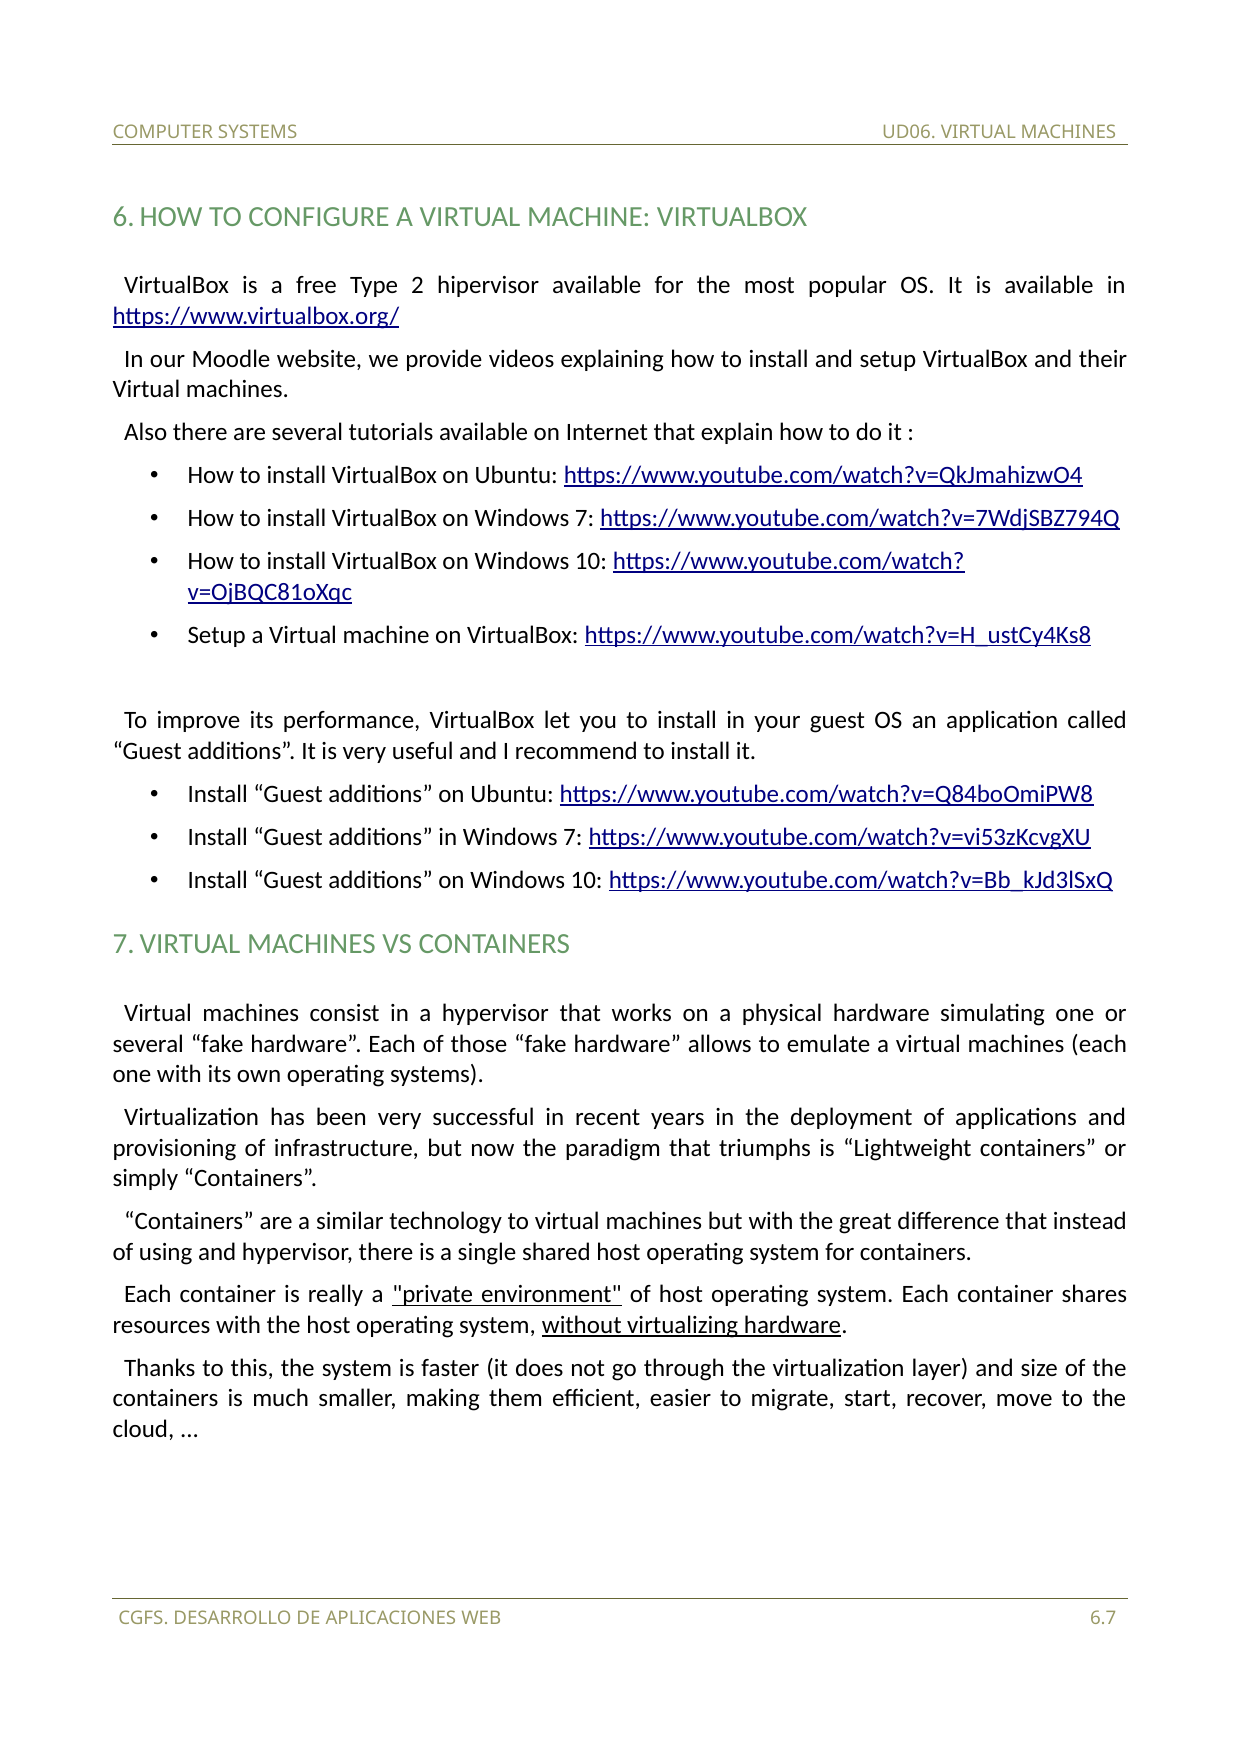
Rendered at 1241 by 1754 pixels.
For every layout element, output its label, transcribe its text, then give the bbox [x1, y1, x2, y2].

list How to install VirtualBox on Windows 10: https://www.youtube.com/watch?v=OjBQC81oXqc [150, 545, 1128, 606]
text Thanks to this, the system is faster (it does not go through the virtualization layer) and size of the containers is much smaller, making them efficient, easier to migrate, start, recover, move to the cloud, ... [112, 1352, 1128, 1444]
list Setup a Virtual machine on VirtualBox: https://www.youtube.com/watch?v=H_ustCy4Ks8 [150, 619, 1128, 649]
text VirtualBox is a free Type 2 hipervisor available for the most popular OS. It is available in https://www.virtualbox.org/ [112, 270, 1128, 331]
text “Containers” are a similar technology to virtual machines but with the great difference that instead of using and hypervisor, there is a single shared host operating system for containers. [112, 1205, 1128, 1266]
list Install “Guest additions” on Windows 10: https://www.youtube.com/watch?v=Bb_kJd3lSxQ [150, 864, 1128, 894]
text Virtual machines consist in a hypervisor that works on a physical hardware simulating one or several “fake hardware”. Each of those “fake hardware” allows to emulate a virtual machines (each one with its own operating systems). [112, 997, 1128, 1089]
text Virtualization has been very successful in recent years in the deployment of applications and provisioning of infrastructure, but now the paradigm that triumphs is “Lightweight containers” or simply “Containers”. [112, 1101, 1128, 1193]
list Install “Guest additions” in Windows 7: https://www.youtube.com/watch?v=vi53zKcvgXU [150, 821, 1128, 851]
subtitle How to configure a Virtual machine: VirtualBox [112, 198, 1128, 234]
list How to install VirtualBox on Windows 7: https://www.youtube.com/watch?v=7WdjSBZ794Q [150, 502, 1128, 533]
text To improve its performance, VirtualBox let you to install in your guest OS an application called “Guest additions”. It is very useful and I recommend to install it. [112, 704, 1128, 766]
list How to install VirtualBox on Ubuntu: https://www.youtube.com/watch?v=QkJmahizwO4 [150, 459, 1128, 490]
text In our Moodle website, we provide videos explaining how to install and setup VirtualBox and their Virtual machines. [112, 343, 1128, 404]
text Each container is really a "private environment" of host operating system. Each container shares resources with the host operating system, without virtualizing hardware. [112, 1279, 1128, 1340]
subtitle Virtual machines VS Containers [112, 926, 1128, 961]
list Install “Guest additions” on Ubuntu: https://www.youtube.com/watch?v=Q84boOmiPW8 [150, 778, 1128, 808]
text Also there are several tutorials available on Internet that explain how to do it : [112, 417, 1128, 447]
